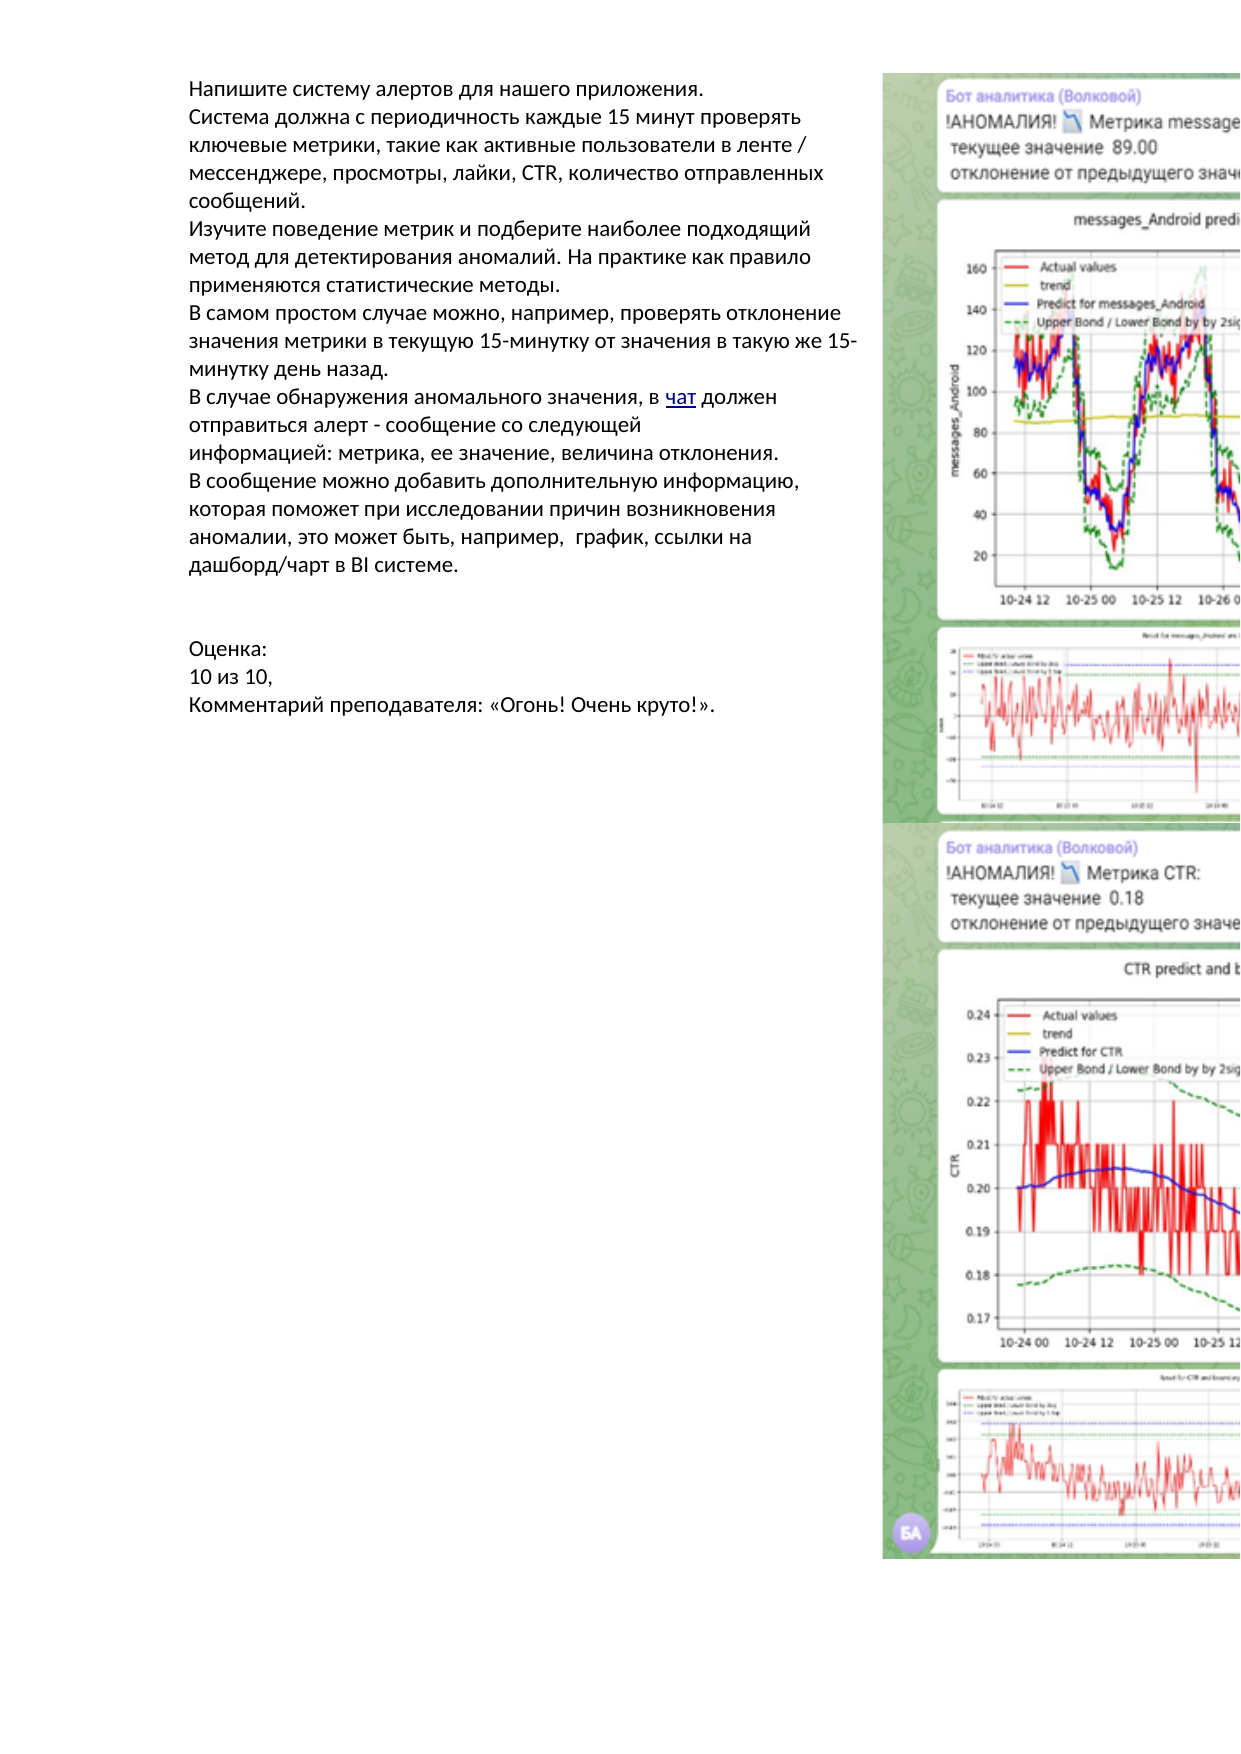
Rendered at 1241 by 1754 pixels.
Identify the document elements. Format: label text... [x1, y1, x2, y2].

table_cell [871, 74, 1240, 1586]
table_cell Напишите систему алертов для нашего приложения. Система должна с периодичность каждые 15 минут проверять ключевые метрики, такие как активные пользователи в ленте / мессенджере, просмотры, лайки, CTR, количество отправленных сообщений. Изучите поведение метрик и подберите наиболее подходящий метод для детектирования аномалий. На практике как правило применяются статистические методы. В самом простом случае можно, например, проверять отклонение значения метрики в текущую 15-минутку от значения в такую же 15-минутку день назад. В случае обнаружения аномального значения, в чат должен отправиться алерт - сообщение со следующей информацией: метрика, ее значение, величина отклонения. В сообщение можно добавить дополнительную информацию, которая поможет при исследовании причин возникновения аномалии, это может быть, например, график, ссылки на дашборд/чарт в BI системе. Оценка: 10 из 10, Комментарий преподавателя: «Огонь! Очень круто!». [177, 74, 871, 1586]
